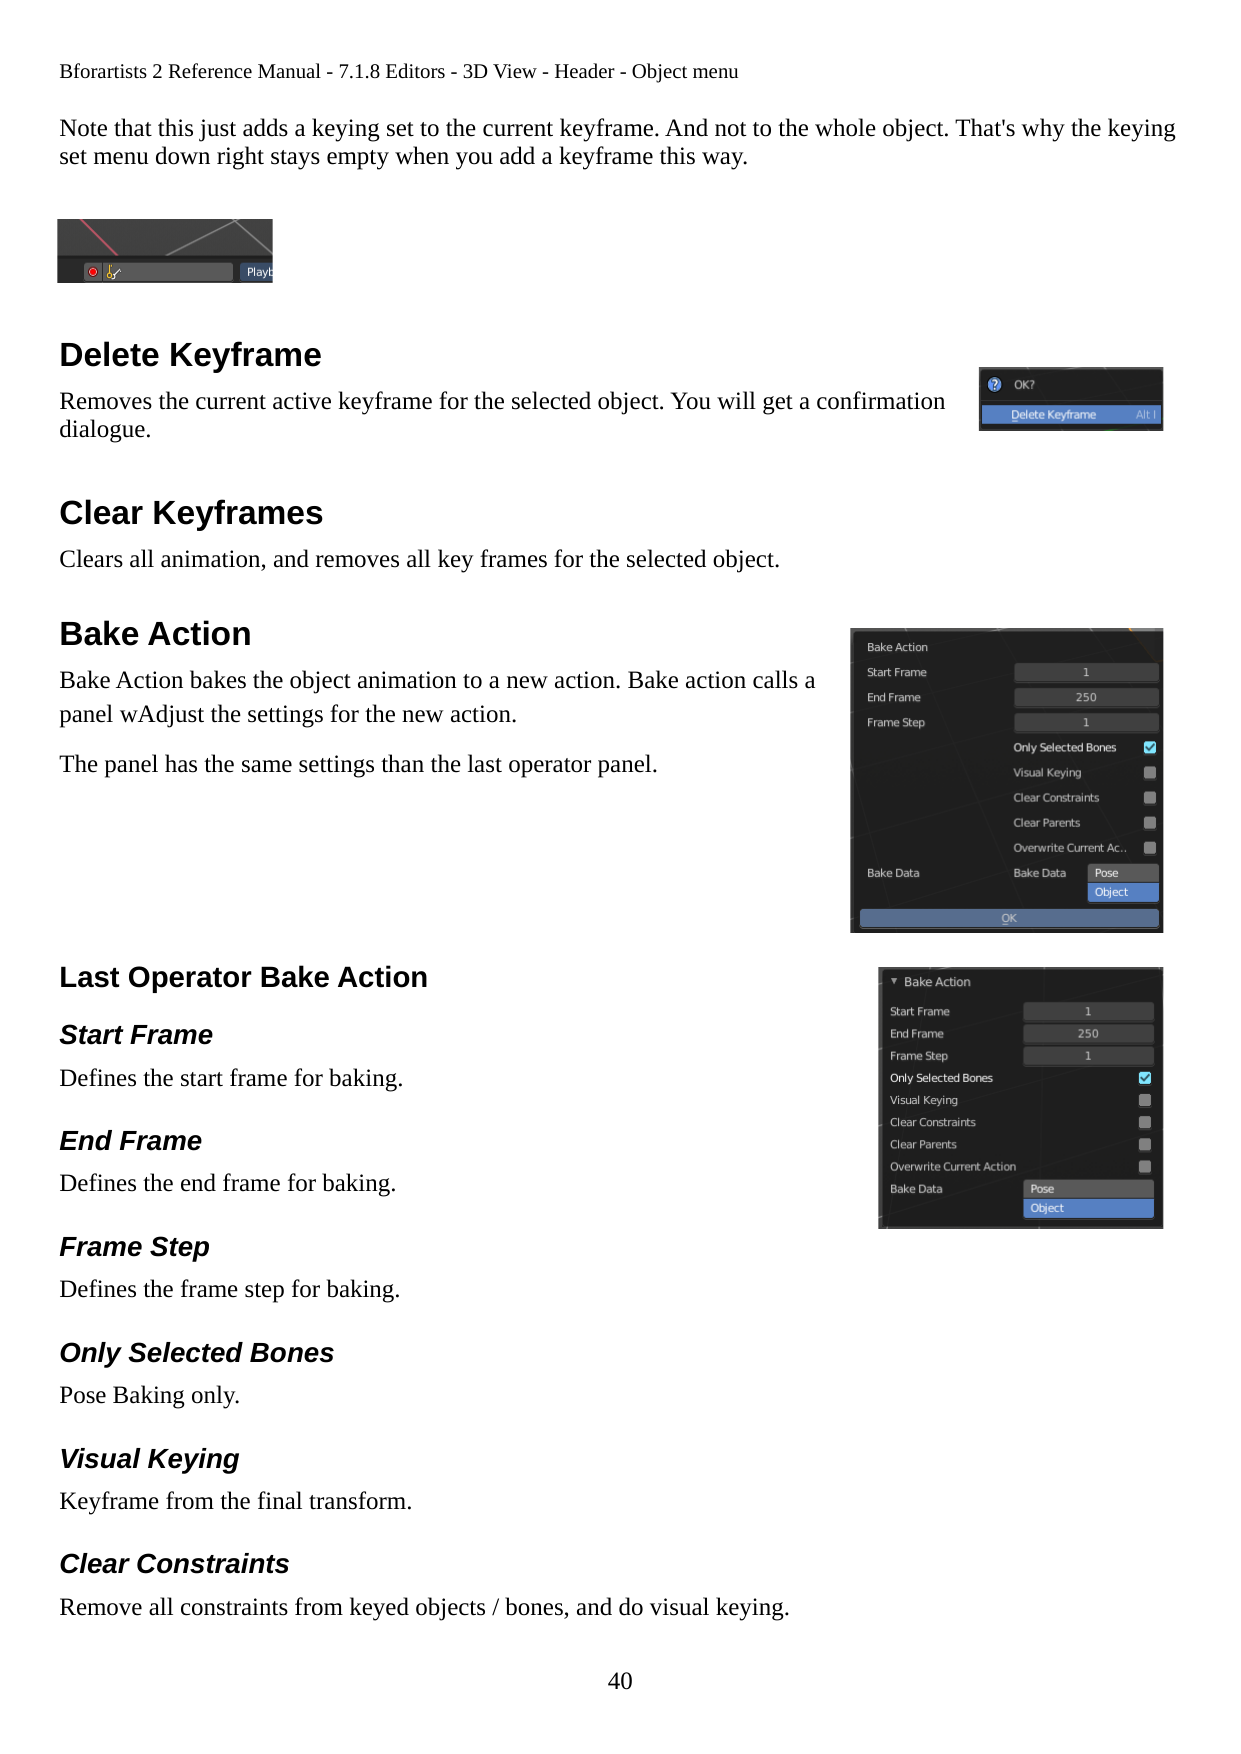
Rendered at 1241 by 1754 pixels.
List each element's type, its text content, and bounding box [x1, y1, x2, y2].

text Pose Baking only. [59, 1380, 1181, 1409]
subtitle Visual Keying [59, 1442, 1181, 1474]
subtitle Start Frame [59, 1018, 878, 1050]
subtitle Delete Keyframe [59, 335, 1181, 373]
subtitle Bake Action [59, 614, 1181, 653]
subtitle Only Selected Bones [59, 1336, 1181, 1368]
subtitle Last Operator Bake Action [59, 959, 1181, 993]
text Keyframe from the final transform. [59, 1486, 1181, 1515]
subtitle [1164, 1124, 1181, 1156]
subtitle [1164, 1018, 1181, 1050]
text Bake Action bakes the object animation to a new action. Bake action calls a panel wAdjust the settings for the new action. [59, 665, 850, 728]
text The panel has the same settings than the last operator panel. [59, 749, 850, 777]
picture [57, 219, 273, 283]
text Note that this just adds a keying set to the current keyframe. And not to the whole object. That's why the keying set menu down right stays empty when you add a keyframe this way. [59, 113, 1181, 170]
text Clears all animation, and removes all key frames for the selected object. [59, 544, 1181, 573]
picture [850, 628, 1164, 933]
subtitle Frame Step [59, 1230, 1181, 1262]
text Remove all constraints from keyed objects / bones, and do visual keying. [59, 1592, 1181, 1621]
text Defines the frame step for baking. [59, 1274, 1181, 1303]
subtitle Clear Constraints [59, 1548, 1181, 1580]
text Defines the start frame for baking. [59, 1063, 878, 1091]
picture [878, 967, 1164, 1229]
text Defines the end frame for baking. [59, 1168, 878, 1197]
subtitle End Frame [59, 1124, 878, 1156]
text Removes the current active keyframe for the selected object. You will get a confirmation dialogue. [59, 386, 1181, 443]
picture [978, 367, 1164, 431]
subtitle Clear Keyframes [59, 493, 1181, 532]
